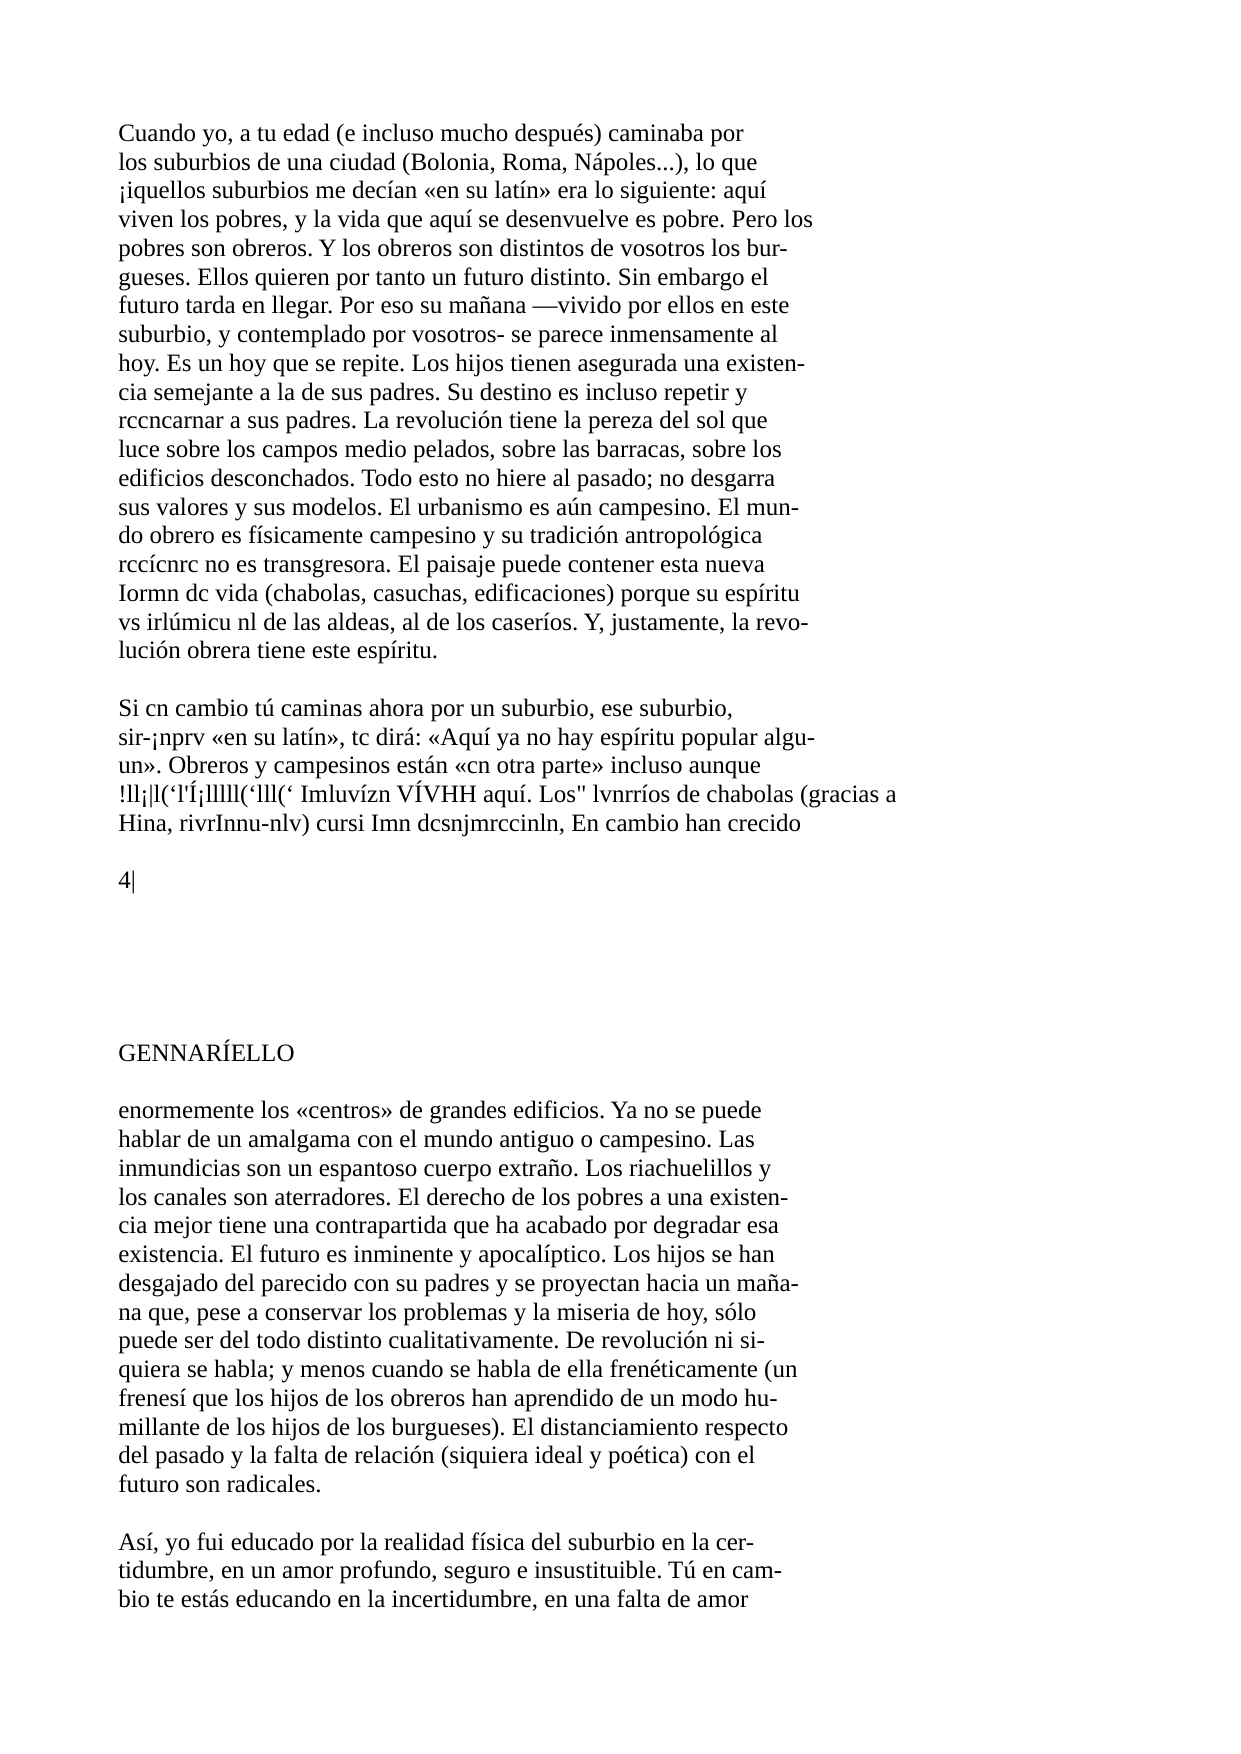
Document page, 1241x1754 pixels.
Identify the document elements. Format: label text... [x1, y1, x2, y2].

text Hina, rivrInnu-nlv) cursi Imn dcsnjmrccinln, En cambio han crecido [118, 808, 1122, 837]
text los suburbios de una ciudad (Bolonia, Roma, Nápoles...), lo que [118, 147, 1122, 176]
text frenesí que los hijos de los obreros han aprendido de un modo hu- [118, 1383, 1122, 1412]
text sus valores y sus modelos. El urbanismo es aún campesino. El mun- [118, 492, 1122, 521]
text futuro son radicales. [118, 1469, 1122, 1498]
text cia mejor tiene una contrapartida que ha acabado por degradar esa [118, 1211, 1122, 1239]
text desgajado del parecido con su padres y se proyectan hacia un maña- [118, 1268, 1122, 1297]
text millante de los hijos de los burgueses). El distanciamiento respecto [118, 1412, 1122, 1441]
text Iormn dc vida (chabolas, casuchas, edificaciones) porque su espíritu [118, 578, 1122, 607]
text na que, pese a conservar los problemas y la miseria de hoy, sólo [118, 1297, 1122, 1326]
text Cuando yo, a tu edad (e incluso mucho después) caminaba por [118, 118, 1122, 147]
text enormemente los «centros» de grandes edificios. Ya no se puede [118, 1096, 1122, 1124]
text tidumbre, en un amor profundo, seguro e insustituible. Tú en cam- [118, 1556, 1122, 1584]
text puede ser del todo distinto cualitativamente. De revolución ni si- [118, 1326, 1122, 1354]
text edificios desconchados. Todo esto no hiere al pasado; no desgarra [118, 463, 1122, 492]
text hoy. Es un hoy que se repite. Los hijos tienen asegurada una existen- [118, 348, 1122, 377]
text GENNARÍELLO [118, 1038, 1122, 1067]
text sir-¡nprv «en su latín», tc dirá: «Aquí ya no hay espíritu popular algu- [118, 722, 1122, 751]
text vs irlúmicu nl de las aldeas, al de los caseríos. Y, justamente, la revo- [118, 607, 1122, 636]
text hablar de un amalgama con el mundo antiguo o campesino. Las [118, 1124, 1122, 1153]
text un». Obreros y campesinos están «cn otra parte» incluso aunque [118, 751, 1122, 779]
text rccícnrc no es transgresora. El paisaje puede contener esta nueva [118, 549, 1122, 578]
text existencia. El futuro es inminente y apocalíptico. Los hijos se han [118, 1239, 1122, 1268]
text 4| [118, 866, 1122, 894]
text rccncarnar a sus padres. La revolución tiene la pereza del sol que [118, 406, 1122, 434]
text Así, yo fui educado por la realidad física del suburbio en la cer- [118, 1527, 1122, 1556]
text futuro tarda en llegar. Por eso su mañana —vivido por ellos en este [118, 291, 1122, 319]
text los canales son aterradores. El derecho de los pobres a una existen- [118, 1182, 1122, 1211]
text viven los pobres, y la vida que aquí se desenvuelve es pobre. Pero los [118, 204, 1122, 233]
text bio te estás educando en la incertidumbre, en una falta de amor [118, 1584, 1122, 1613]
text inmundicias son un espantoso cuerpo extraño. Los riachuelillos y [118, 1153, 1122, 1182]
text gueses. Ellos quieren por tanto un futuro distinto. Sin embargo el [118, 262, 1122, 291]
text suburbio, y contemplado por vosotros- se parece inmensamente al [118, 319, 1122, 348]
text luce sobre los campos medio pelados, sobre las barracas, sobre los [118, 434, 1122, 463]
text ¡iquellos suburbios me decían «en su latín» era lo siguiente: aquí [118, 176, 1122, 204]
text lución obrera tiene este espíritu. [118, 636, 1122, 664]
text !ll¡|l(‘l'Í¡lllll(‘lll(‘ Imluvízn VÍVHH aquí. Los" lvnrríos de chabolas (gracias a [118, 779, 1122, 808]
text del pasado y la falta de relación (siquiera ideal y poética) con el [118, 1441, 1122, 1469]
text quiera se habla; y menos cuando se habla de ella frenéticamente (un [118, 1354, 1122, 1383]
text pobres son obreros. Y los obreros son distintos de vosotros los bur- [118, 233, 1122, 262]
text do obrero es físicamente campesino y su tradición antropológica [118, 521, 1122, 549]
text Si cn cambio tú caminas ahora por un suburbio, ese suburbio, [118, 693, 1122, 722]
text cia semejante a la de sus padres. Su destino es incluso repetir y [118, 377, 1122, 406]
